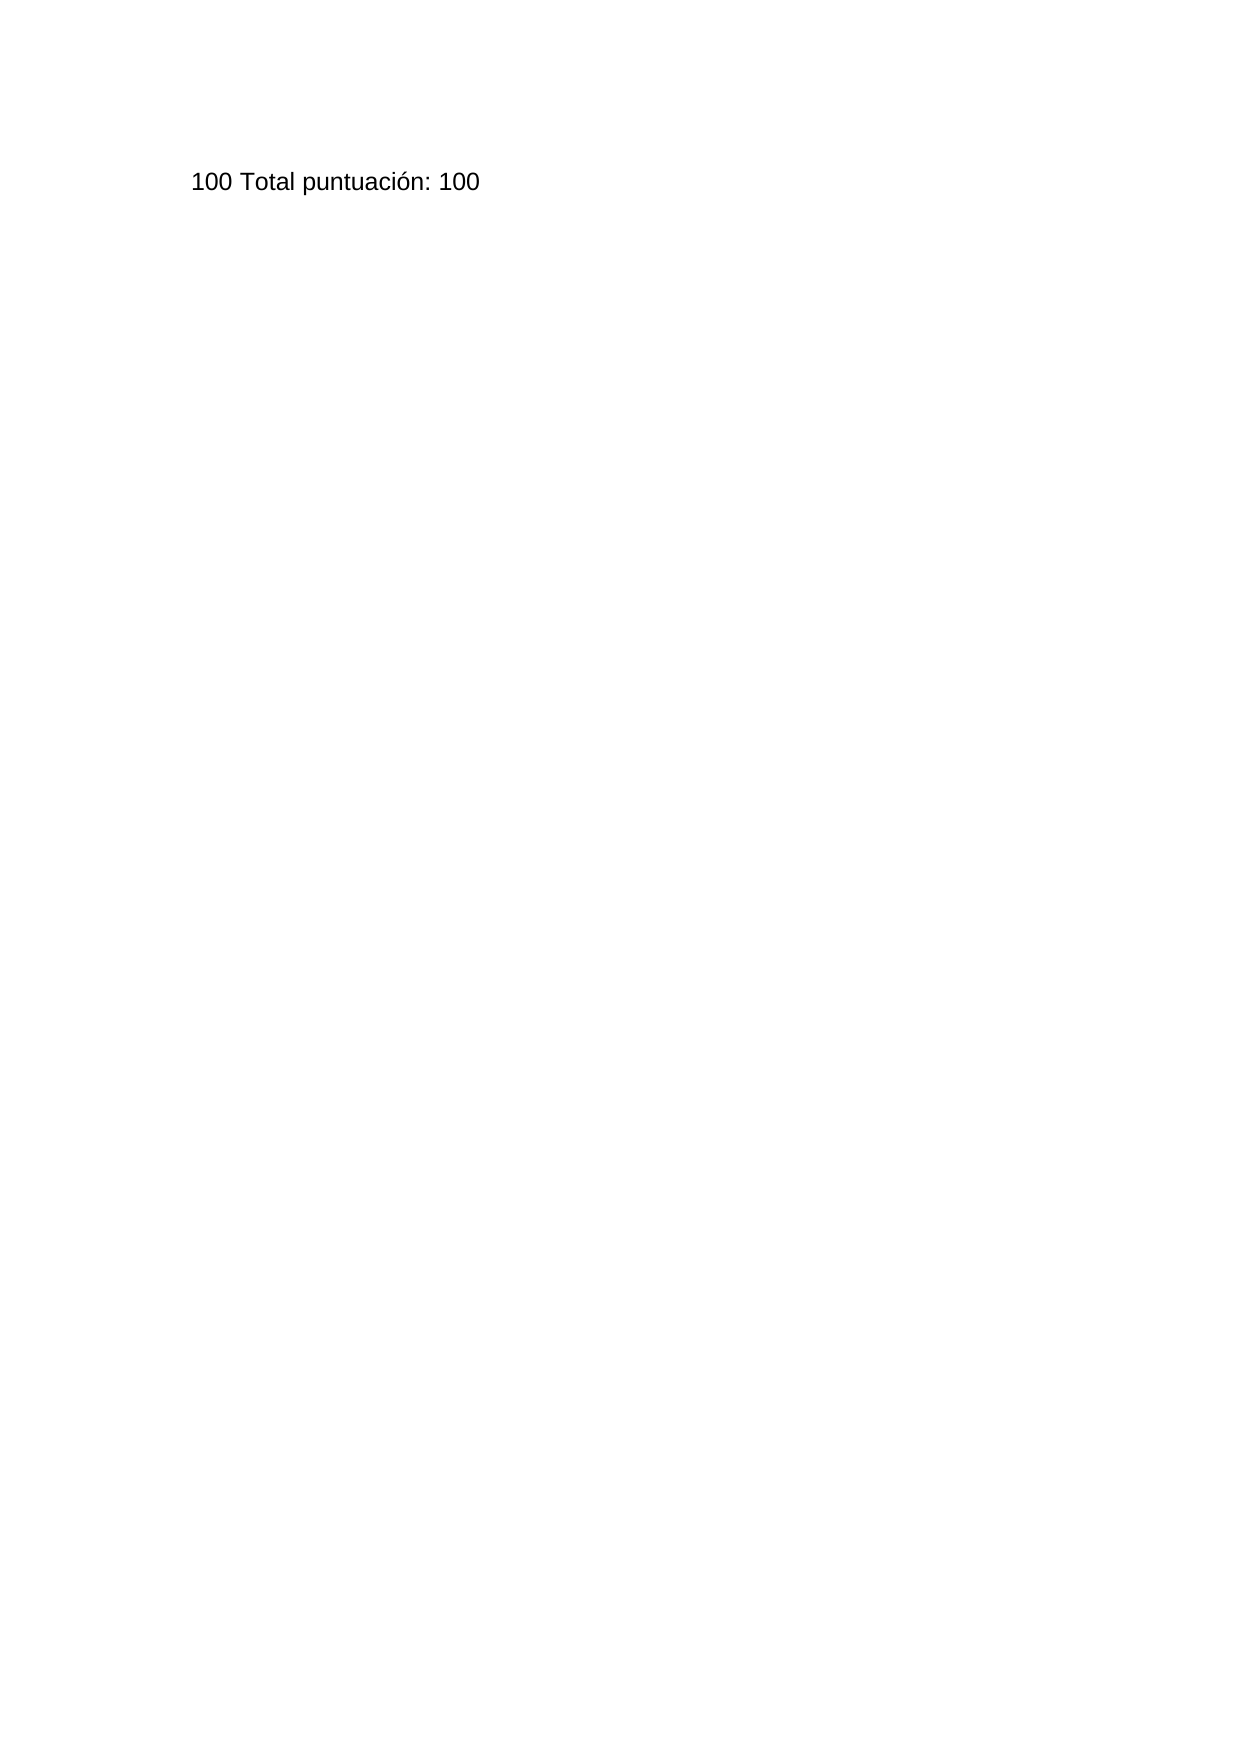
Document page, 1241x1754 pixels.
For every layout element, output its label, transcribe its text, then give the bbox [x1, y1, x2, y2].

text 100 Total puntuación: 100 [191, 167, 666, 195]
